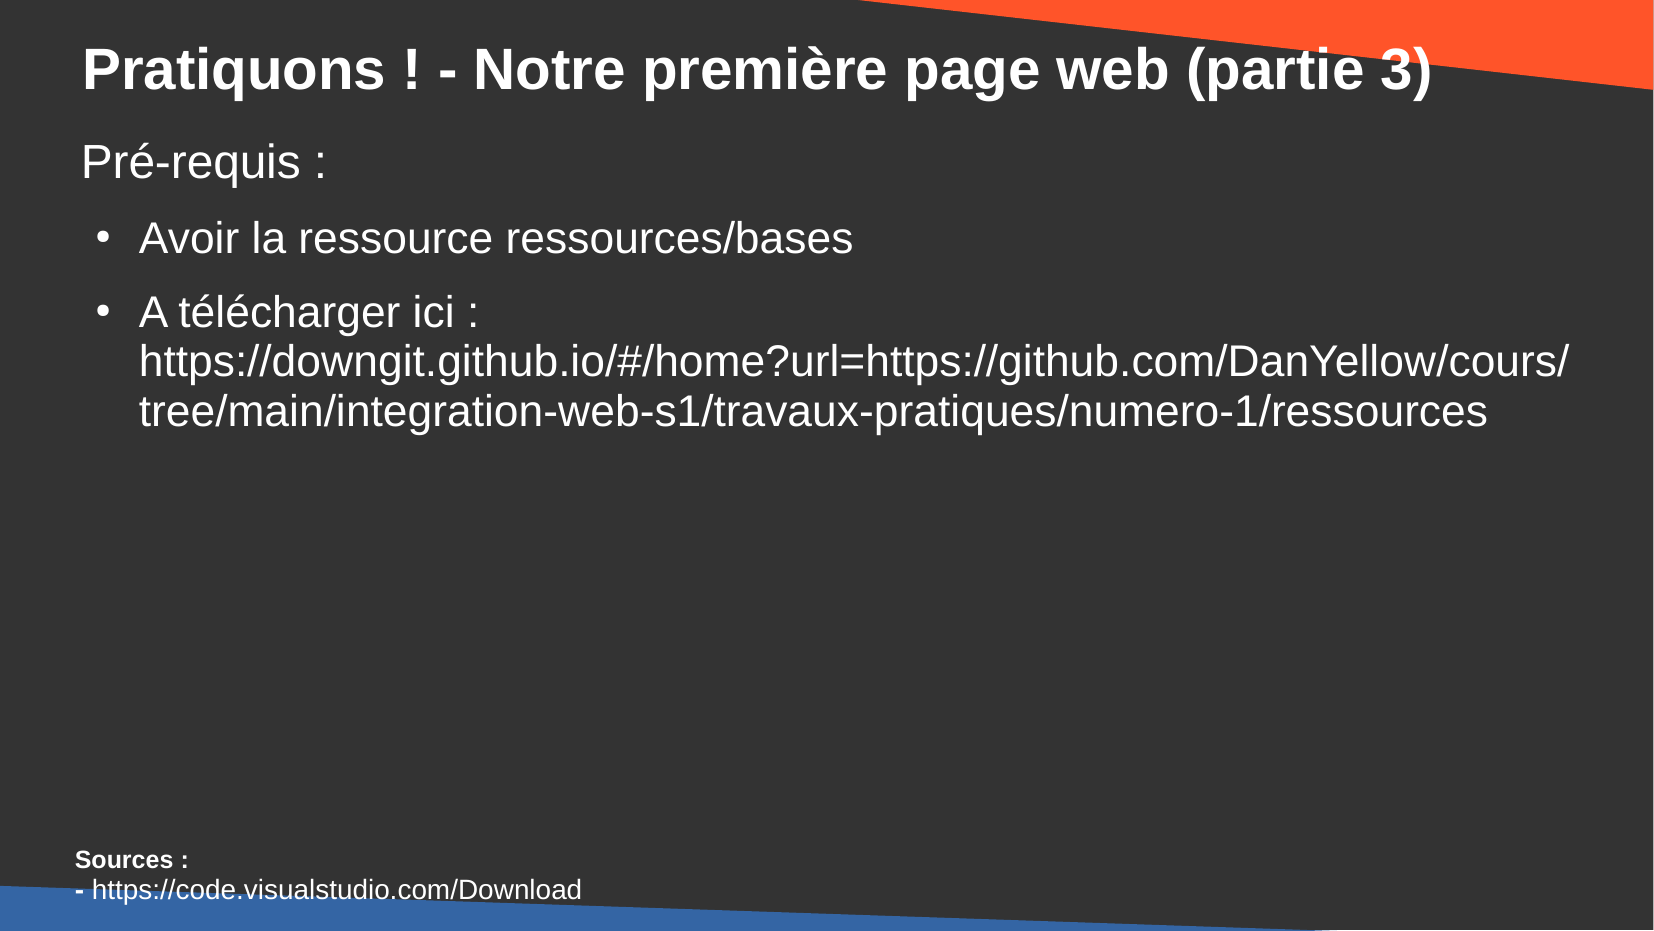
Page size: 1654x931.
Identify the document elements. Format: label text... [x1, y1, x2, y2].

list Pré-requis : Avoir la ressource ressources/bases A télécharger ici : https://downgit.github.io/#/home?url=https://github.com/DanYellow/cours/tree/main/integration-web-s1/travaux-pratiques/numero-1/ressources [80, 135, 1620, 473]
text_box [858, 0, 1654, 90]
text_box Sources : - https://code.visualstudio.com/Download [60, 838, 1146, 928]
text_box [0, 885, 1337, 931]
title Pratiquons ! - Notre première page web (partie 3) [82, 37, 1571, 114]
